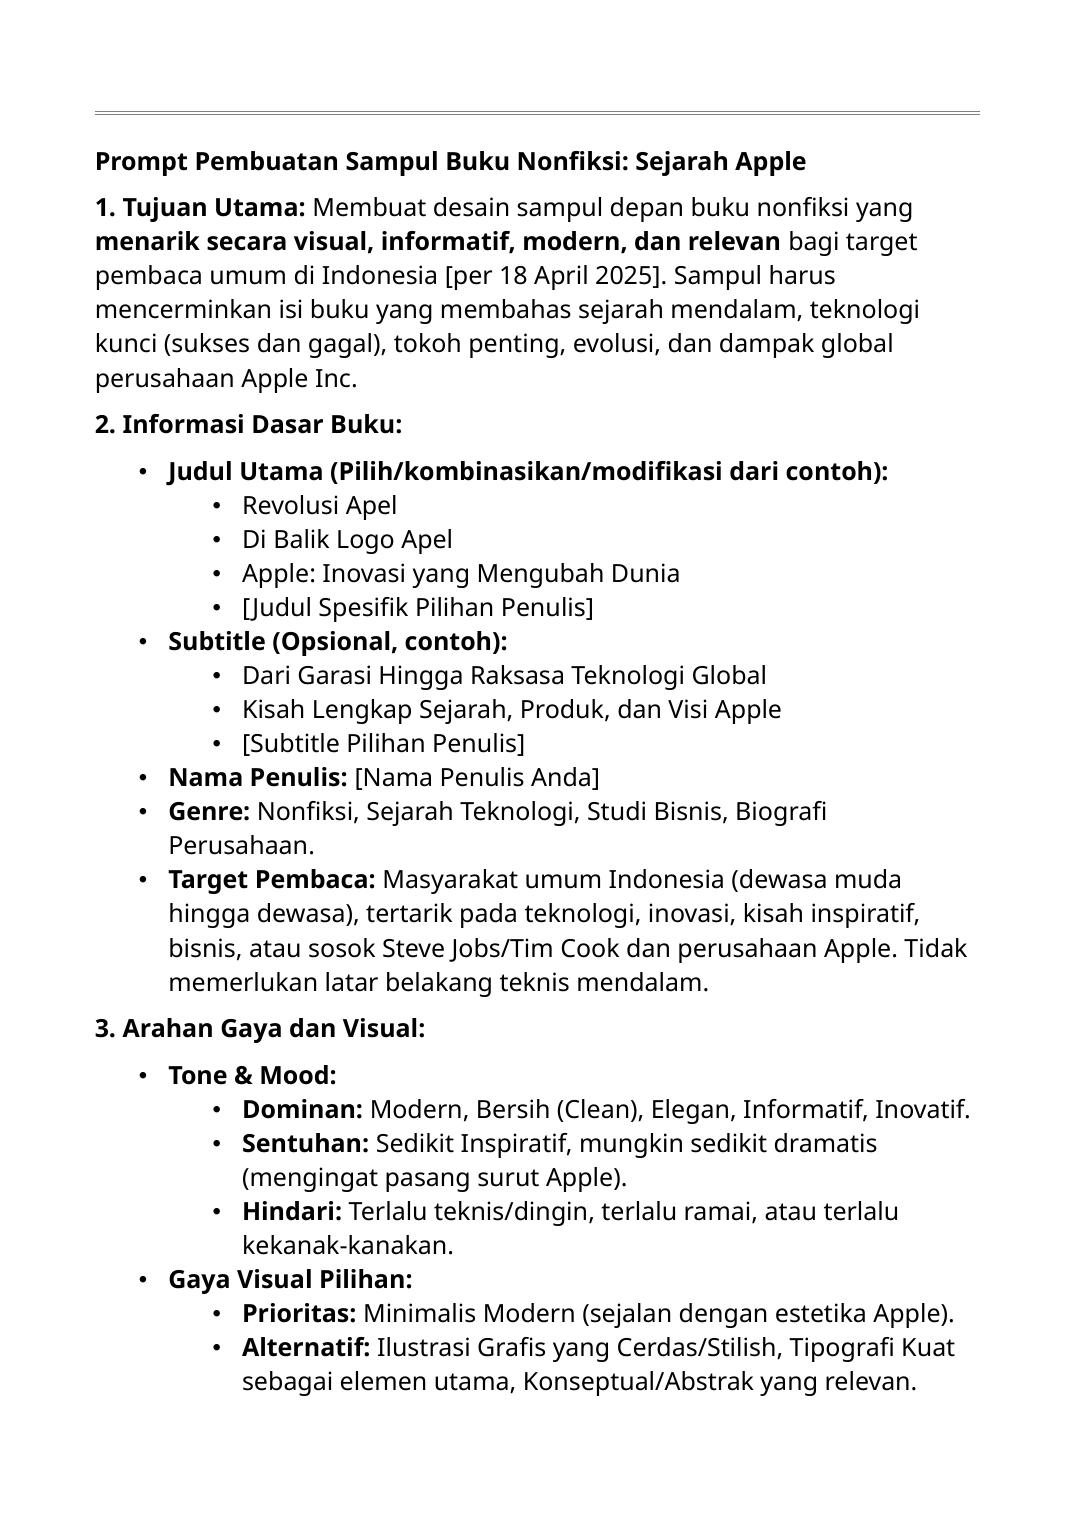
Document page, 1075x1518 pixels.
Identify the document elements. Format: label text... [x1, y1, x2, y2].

list [Subtitle Pilihan Penulis] [212, 726, 980, 760]
list Subtitle (Opsional, contoh): [139, 624, 980, 658]
list [Judul Spesifik Pilihan Penulis] [212, 589, 980, 624]
list Target Pembaca: Masyarakat umum Indonesia (dewasa muda hingga dewasa), tertarik pada teknologi, inovasi, kisah inspiratif, bisnis, atau sosok Steve Jobs/Tim Cook dan perusahaan Apple. Tidak memerlukan latar belakang teknis mendalam. [139, 862, 980, 998]
text 2. Informasi Dasar Buku: [94, 407, 980, 441]
list Di Balik Logo Apel [212, 521, 980, 556]
list Nama Penulis: [Nama Penulis Anda] [139, 760, 980, 794]
list Dari Garasi Hingga Raksasa Teknologi Global [212, 658, 980, 692]
list Sentuhan: Sedikit Inspiratif, mungkin sedikit dramatis (mengingat pasang surut Apple). [212, 1126, 980, 1194]
text Prompt Pembuatan Sampul Buku Nonfiksi: Sejarah Apple [94, 143, 980, 177]
list Dominan: Modern, Bersih (Clean), Elegan, Informatif, Inovatif. [212, 1091, 980, 1126]
text 1. Tujuan Utama: Membuat desain sampul depan buku nonfiksi yang menarik secara visual, informatif, modern, dan relevan bagi target pembaca umum di Indonesia [per 18 April 2025]. Sampul harus mencerminkan isi buku yang membahas sejarah mendalam, teknologi kunci (sukses dan gagal), tokoh penting, evolusi, dan dampak global perusahaan Apple Inc. [94, 190, 980, 394]
list Prioritas: Minimalis Modern (sejalan dengan estetika Apple). [212, 1296, 980, 1330]
list Kisah Lengkap Sejarah, Produk, dan Visi Apple [212, 692, 980, 726]
list Hindari: Terlalu teknis/dingin, terlalu ramai, atau terlalu kekanak-kanakan. [212, 1194, 980, 1262]
list Judul Utama (Pilih/kombinasikan/modifikasi dari contoh): [139, 453, 980, 487]
list Gaya Visual Pilihan: [139, 1262, 980, 1296]
list Apple: Inovasi yang Mengubah Dunia [212, 556, 980, 589]
list Tone & Mood: [139, 1057, 980, 1091]
list Revolusi Apel [212, 487, 980, 521]
list Alternatif: Ilustrasi Grafis yang Cerdas/Stilish, Tipografi Kuat sebagai elemen utama, Konseptual/Abstrak yang relevan. [212, 1330, 980, 1398]
text 3. Arahan Gaya dan Visual: [94, 1011, 980, 1045]
list Genre: Nonfiksi, Sejarah Teknologi, Studi Bisnis, Biografi Perusahaan. [139, 794, 980, 862]
